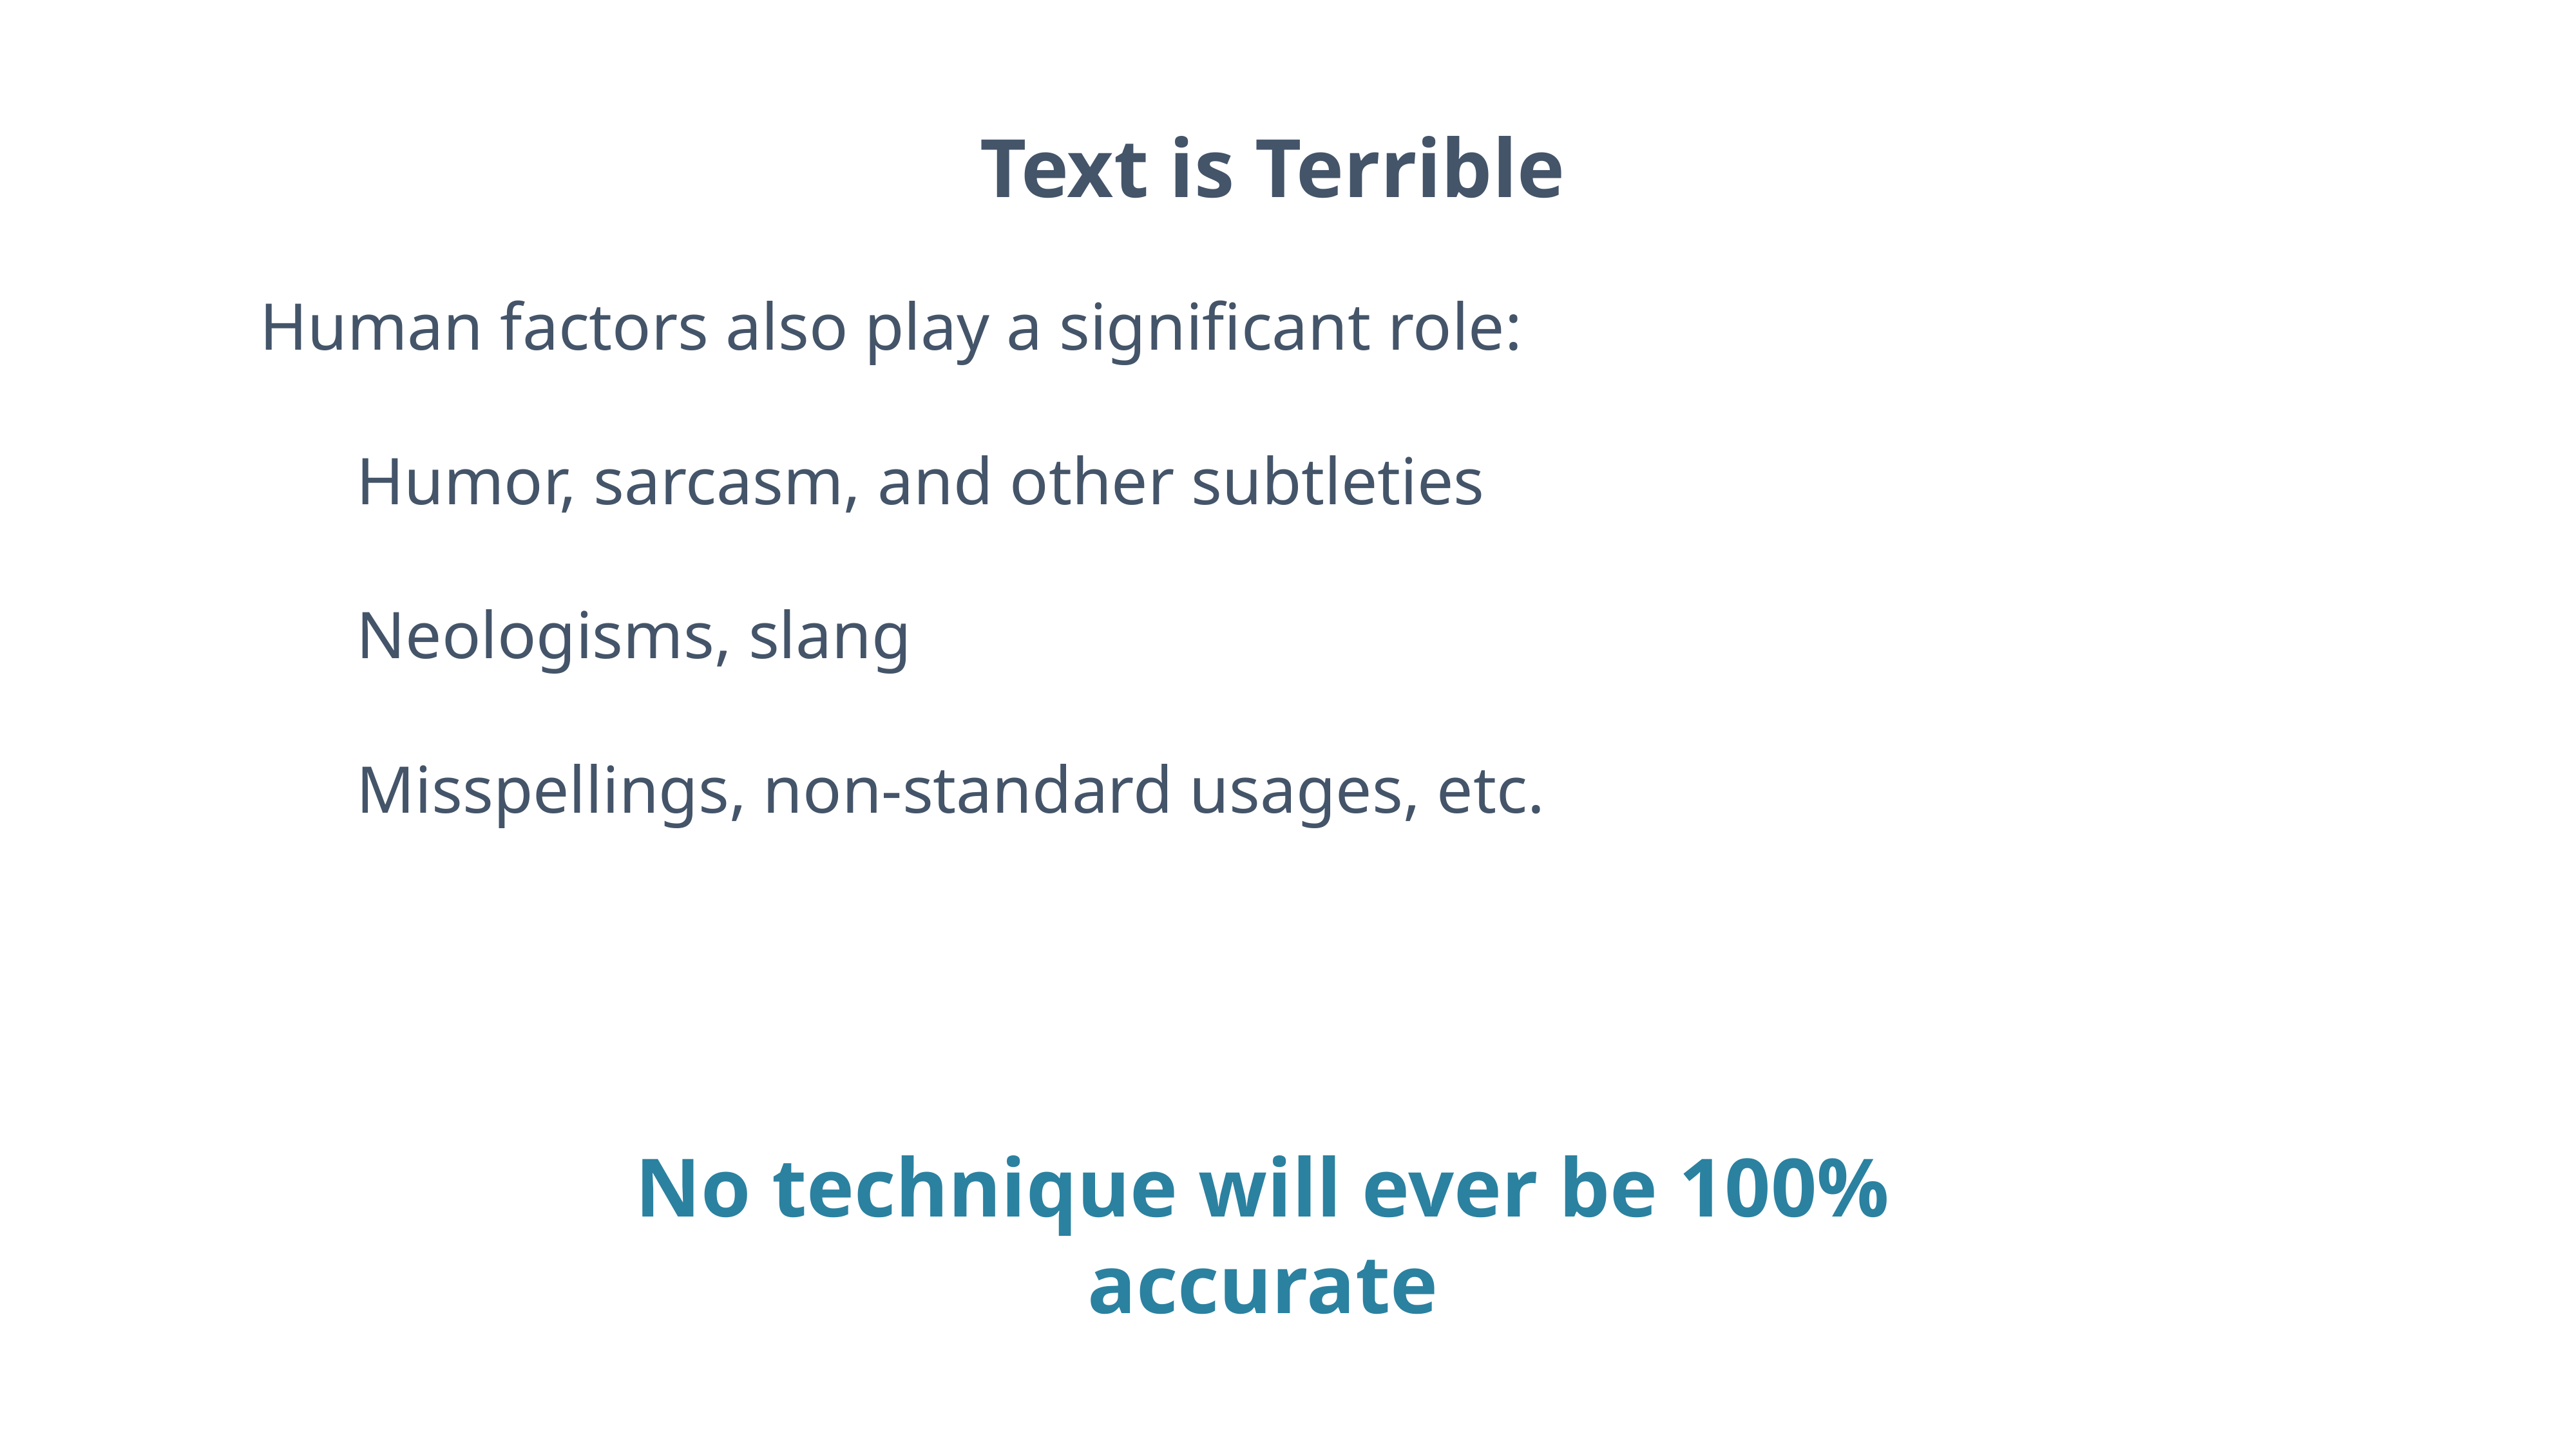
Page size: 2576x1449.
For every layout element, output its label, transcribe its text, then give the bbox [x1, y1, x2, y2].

text_box No technique will ever be 100% accurate [538, 1132, 1988, 1334]
text_box Human factors also play a significant role: Humor, sarcasm, and other subtleties Neologisms, slang Misspellings, non-standard usages, etc. [250, 280, 2549, 831]
text_box Text is Terrible [970, 112, 1575, 219]
